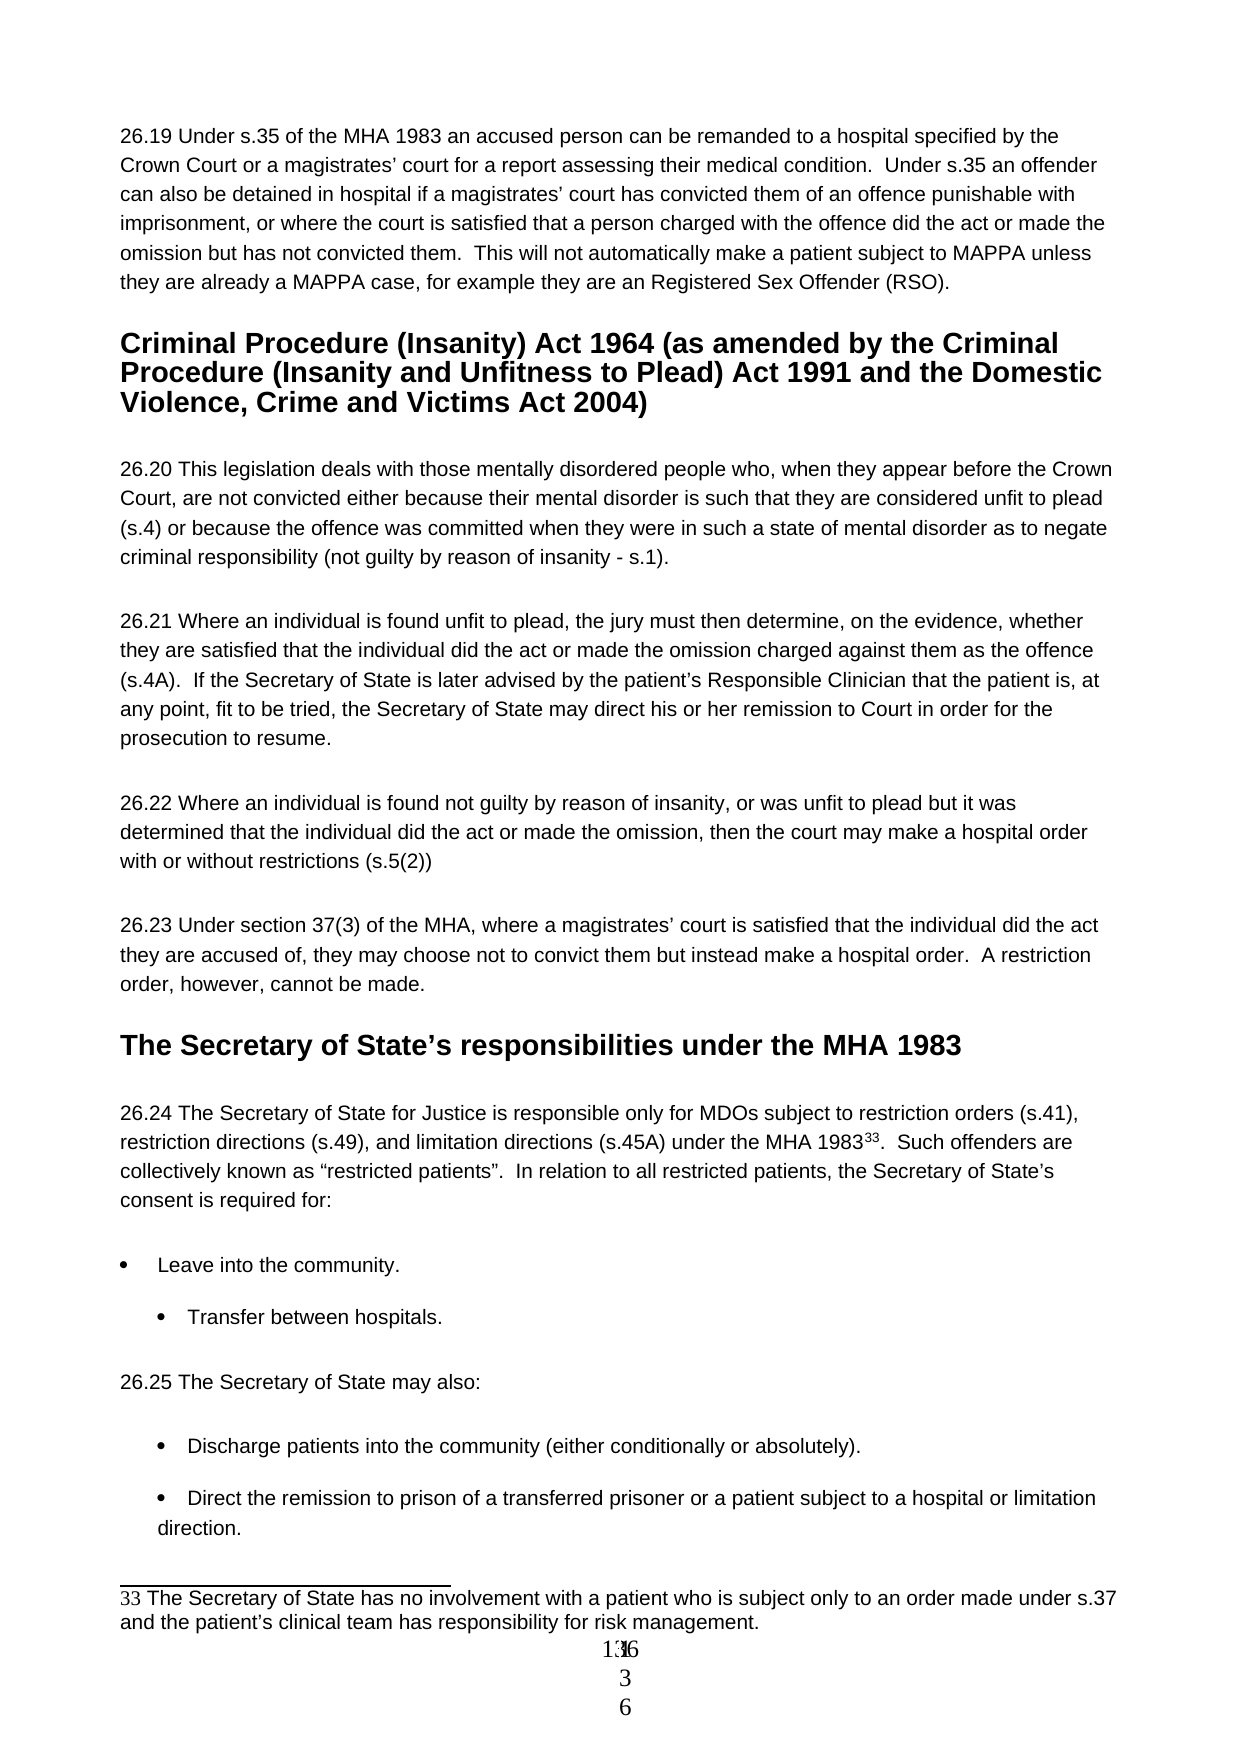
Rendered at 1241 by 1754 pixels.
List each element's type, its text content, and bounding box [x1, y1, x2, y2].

text 26.20 This legislation deals with those mentally disordered people who, when they appear before the Crown Court, are not convicted either because their mental disorder is such that they are considered unfit to plead (s.4) or because the offence was committed when they were in such a state of mental disorder as to negate criminal responsibility (not guilty by reason of insanity - s.1). [120, 453, 1120, 570]
list Leave into the community. [120, 1249, 1120, 1278]
text 26.19 Under s.35 of the MHA 1983 an accused person can be remanded to a hospital specified by the Crown Court or a magistrates’ court for a report assessing their medical condition. Under s.35 an offender can also be detained in hospital if a magistrates’ court has convicted them of an offence punishable with imprisonment, or where the court is satisfied that a person charged with the offence did the act or made the omission but has not convicted them. This will not automatically make a patient subject to MAPPA unless they are already a MAPPA case, for example they are an Registered Sex Offender (RSO). [120, 120, 1120, 295]
list Discharge patients into the community (either conditionally or absolutely). [157, 1430, 1120, 1459]
text 26.24 The Secretary of State for Justice is responsible only for MDOs subject to restriction orders (s.41), restriction directions (s.49), and limitation directions (s.45A) under the MHA 1983. Such offenders are collectively known as “restricted patients”. In relation to all restricted patients, the Secretary of State’s consent is required for: [120, 1097, 1120, 1214]
text 26.21 Where an individual is found unfit to plead, the jury must then determine, on the evidence, whether they are satisfied that the individual did the act or made the omission charged against them as the offence (s.4A). If the Secretary of State is later advised by the patient’s Responsible Clinician that the patient is, at any point, fit to be tried, the Secretary of State may direct his or her remission to Court in order for the prosecution to resume. [120, 605, 1120, 751]
list Transfer between hospitals. [157, 1301, 1120, 1330]
text The Secretary of State has no involvement with a patient who is subject only to an order made under s.37 and the patient’s clinical team has responsibility for risk management. [120, 1586, 1120, 1634]
subtitle The Secretary of State’s responsibilities under the MHA 1983 [120, 1032, 1120, 1062]
list Direct the remission to prison of a transferred prisoner or a patient subject to a hospital or limitation direction. [157, 1482, 1120, 1541]
text 26.25 The Secretary of State may also: [120, 1366, 1120, 1395]
text 26.23 Under section 37(3) of the MHA, where a magistrates’ court is satisfied that the individual did the act they are accused of, they may choose not to convict them but instead make a hospital order. A restriction order, however, cannot be made. [120, 909, 1120, 997]
subtitle Criminal Procedure (Insanity) Act 1964 (as amended by the Criminal Procedure (Insanity and Unfitness to Plead) Act 1991 and the Domestic Violence, Crime and Victims Act 2004) [120, 330, 1120, 418]
text 26.22 Where an individual is found not guilty by reason of insanity, or was unfit to plead but it was determined that the individual did the act or made the omission, then the court may make a hospital order with or without restrictions (s.5(2)) [120, 787, 1120, 874]
